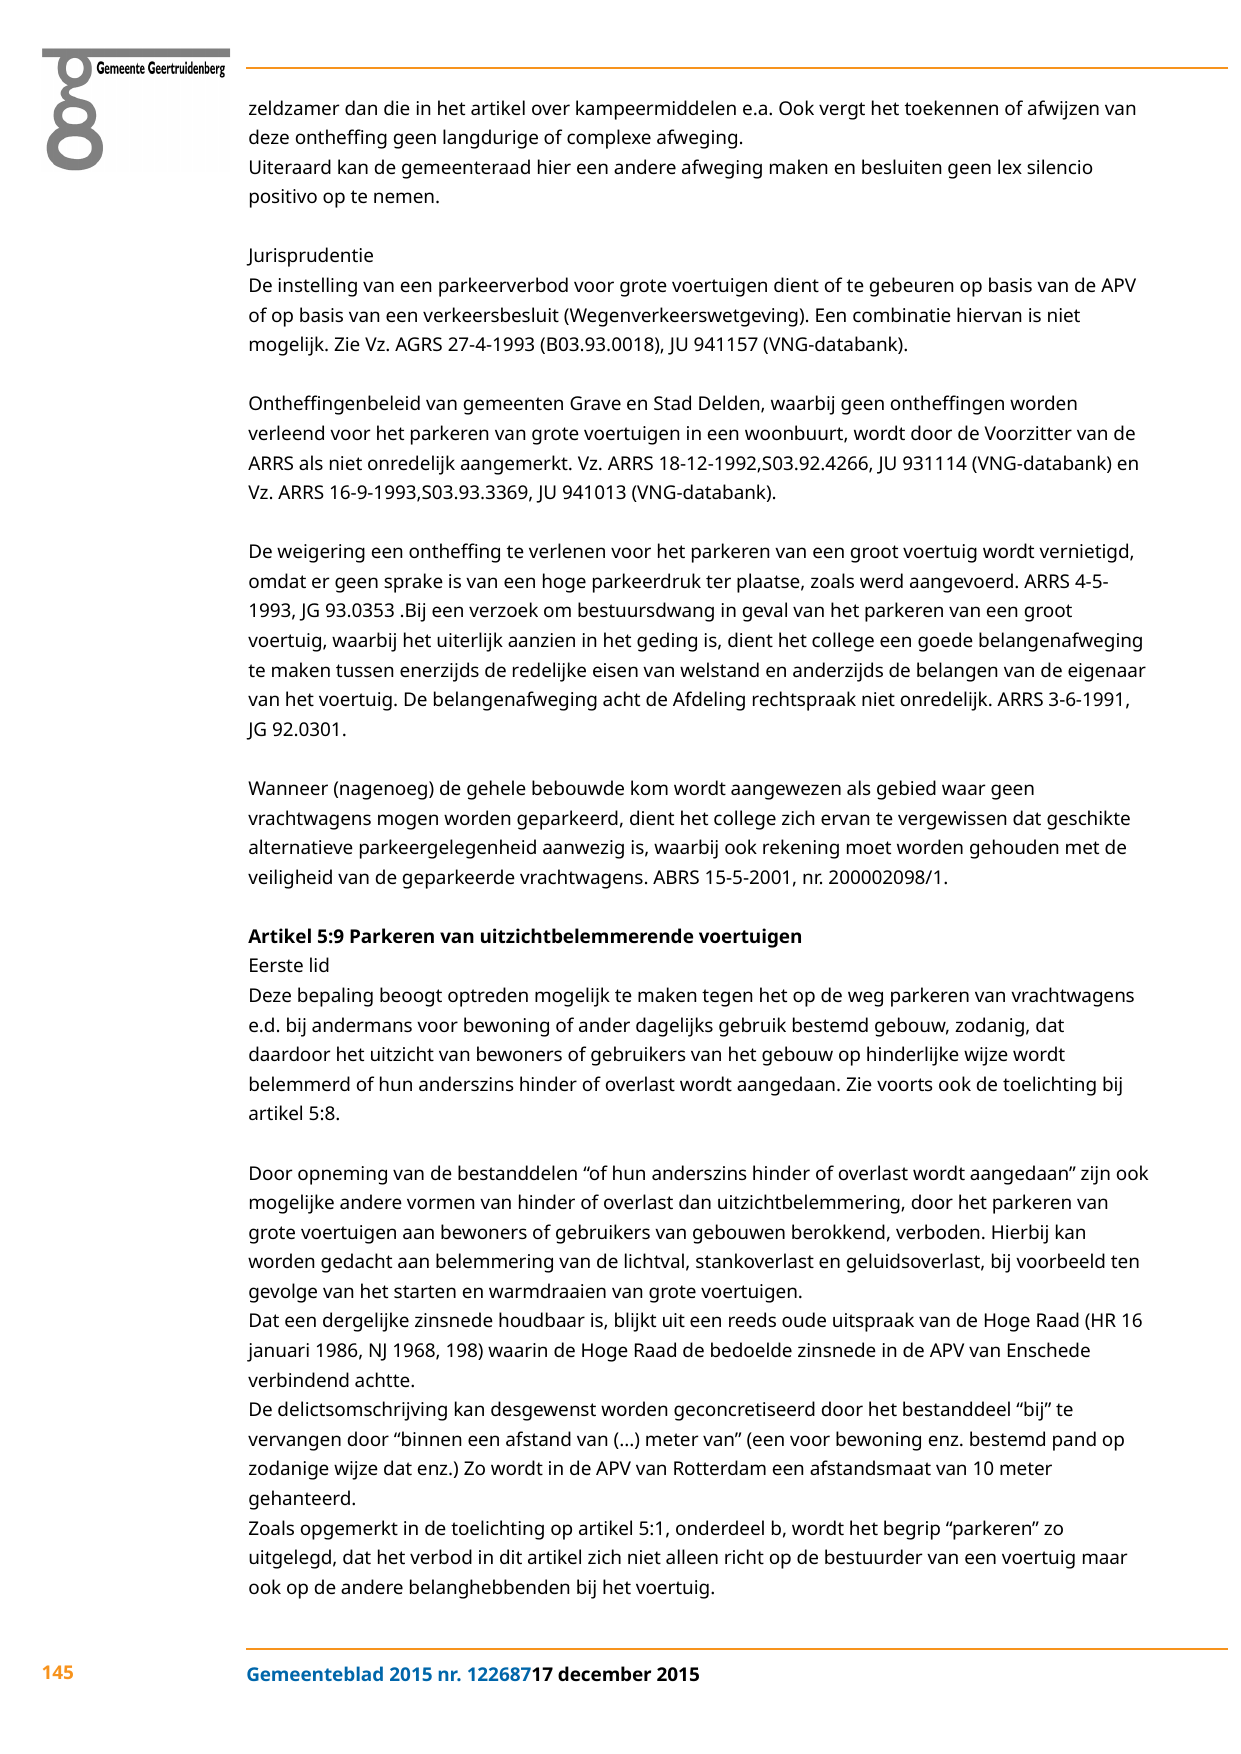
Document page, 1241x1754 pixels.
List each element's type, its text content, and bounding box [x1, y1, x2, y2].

text De delictsomschrijving kan desgewenst worden geconcretiseerd door het bestanddeel “bij” te vervangen door “binnen een afstand van (...) meter van” (een voor bewoning enz. bestemd pand op zodanige wijze dat enz.) Zo wordt in de APV van Rotterdam een afstandsmaat van 10 meter gehanteerd. [248, 1396, 1152, 1511]
text Deze bepaling beoogt optreden mogelijk te maken tegen het op de weg parkeren van vrachtwagens e.d. bij andermans voor bewoning of ander dagelijks gebruik bestemd gebouw, zodanig, dat daardoor het uitzicht van bewoners of gebruikers van het gebouw op hinderlijke wijze wordt belemmerd of hun anderszins hinder of overlast wordt aangedaan. Zie voorts ook de toelichting bij artikel 5:8. [248, 982, 1152, 1126]
text Ontheffingenbeleid van gemeenten Grave en Stad Delden, waarbij geen ontheffingen worden verleend voor het parkeren van grote voertuigen in een woonbuurt, wordt door de Voorzitter van de ARRS als niet onredelijk aangemerkt. Vz. ARRS 18-12-1992,S03.92.4266, JU 931114 (VNG-databank) en Vz. ARRS 16-9-1993,S03.93.3369, JU 941013 (VNG-databank). [248, 391, 1152, 505]
text Uiteraard kan de gemeenteraad hier een andere afweging maken en besluiten geen lex silencio positivo op te nemen. [248, 154, 1152, 209]
text Artikel 5:9 Parkeren van uitzichtbelemmerende voertuigen [248, 923, 1152, 949]
picture [41, 47, 231, 172]
text zeldzamer dan die in het artikel over kampeermiddelen e.a. Ook vergt het toekennen of afwijzen van deze ontheffing geen langdurige of complexe afweging. [248, 95, 1152, 150]
text Dat een dergelijke zinsnede houdbaar is, blijkt uit een reeds oude uitspraak van de Hoge Raad (HR 16 januari 1986, NJ 1968, 198) waarin de Hoge Raad de bedoelde zinsnede in de APV van Enschede verbindend achtte. [248, 1308, 1152, 1393]
text Zoals opgemerkt in de toelichting op artikel 5:1, onderdeel b, wordt het begrip “parkeren” zo uitgelegd, dat het verbod in dit artikel zich niet alleen richt op de bestuurder van een voertuig maar ook op de andere belanghebbenden bij het voertuig. [248, 1515, 1152, 1600]
text Wanneer (nagenoeg) de gehele bebouwde kom wordt aangewezen als gebied waar geen vrachtwagens mogen worden geparkeerd, dient het college zich ervan te vergewissen dat geschikte alternatieve parkeergelegenheid aanwezig is, waarbij ook rekening moet worden gehouden met de veiligheid van de geparkeerde vrachtwagens. ABRS 15-5-2001, nr. 200002098/1. [248, 775, 1152, 890]
text Door opneming van de bestanddelen “of hun anderszins hinder of overlast wordt aangedaan” zijn ook mogelijke andere vormen van hinder of overlast dan uitzichtbelemmering, door het parkeren van grote voertuigen aan bewoners of gebruikers van gebouwen berokkend, verboden. Hierbij kan worden gedacht aan belemmering van de lichtval, stankoverlast en geluidsoverlast, bij voorbeeld ten gevolge van het starten en warmdraaien van grote voertuigen. [248, 1160, 1152, 1304]
text Eerste lid [248, 953, 1152, 978]
text De instelling van een parkeerverbod voor grote voertuigen dient of te gebeuren op basis van de APV of op basis van een verkeersbesluit (Wegenverkeerswetgeving). Een combinatie hiervan is niet mogelijk. Zie Vz. AGRS 27-4-1993 (B03.93.0018), JU 941157 (VNG-databank). [248, 272, 1152, 357]
text De weigering een ontheffing te verlenen voor het parkeren van een groot voertuig wordt vernietigd, omdat er geen sprake is van een hoge parkeerdruk ter plaatse, zoals werd aangevoerd. ARRS 4-5-1993, JG 93.0353 .Bij een verzoek om bestuursdwang in geval van het parkeren van een groot voertuig, waarbij het uiterlijk aanzien in het geding is, dient het college een goede belangenafweging te maken tussen enerzijds de redelijke eisen van welstand en anderzijds de belangen van de eigenaar van het voertuig. De belangenafweging acht de Afdeling rechtspraak niet onredelijk. ARRS 3-6-1991, JG 92.0301. [248, 538, 1152, 742]
text Jurisprudentie [248, 243, 1152, 268]
